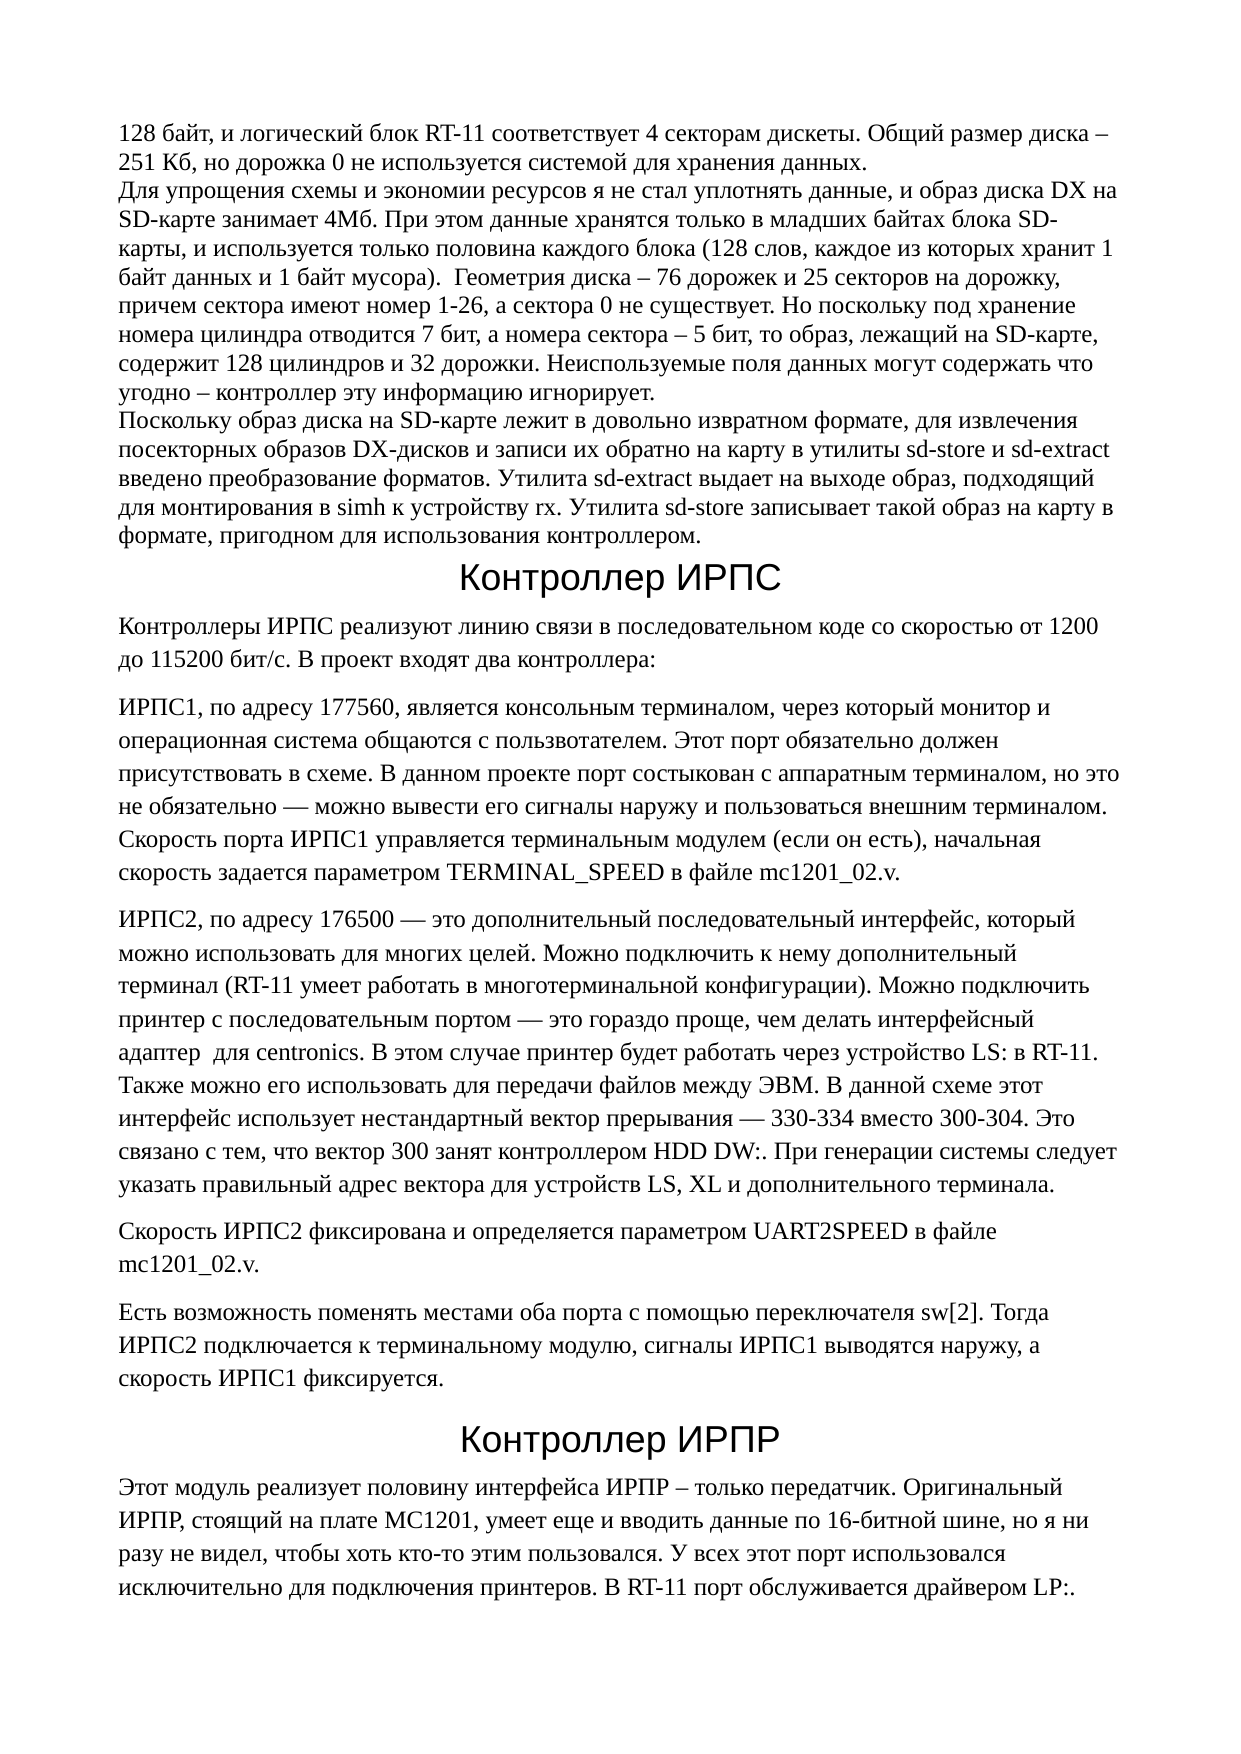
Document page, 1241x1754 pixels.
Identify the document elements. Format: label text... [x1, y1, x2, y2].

text ИРПС1, по адресу 177560, является консольным терминалом, через который монитор и операционная система общаются с пользвотателем. Этот порт обязательно должен присутствовать в схеме. В данном проекте порт состыкован с аппаратным терминалом, но это не обязательно — можно вывести его сигналы наружу и пользоваться внешним терминалом. Скорость порта ИРПС1 управляется терминальным модулем (если он есть), начальная скорость задается параметром TERMINAL_SPEED в файле mc1201_02.v. [118, 692, 1122, 886]
text Скорость ИРПС2 фиксирована и определяется параметром UART2SPEED в файле mc1201_02.v. [118, 1216, 1122, 1278]
subtitle Контроллер ИРПС [118, 556, 1122, 599]
text Контроллеры ИРПС реализуют линию связи в последовательном коде со скоростью от 1200 до 115200 бит/с. В проект входят два контроллера: [118, 611, 1122, 673]
text Этот модуль реализует половину интерфейса ИРПР – только передатчик. Оригинальный ИРПР, стоящий на плате МС1201, умеет еще и вводить данные по 16-битной шине, но я ни разу не видел, чтобы хоть кто-то этим пользовался. У всех этот порт использовался исключительно для подключения принтеров. В RT-11 порт обслуживается драйвером LP:. [118, 1472, 1122, 1600]
text Есть возможность поменять местами оба порта с помощью переключателя sw[2]. Тогда ИРПС2 подключается к терминальному модулю, сигналы ИРПС1 выводятся наружу, а скорость ИРПС1 фиксируется. [118, 1297, 1122, 1392]
text Для упрощения схемы и экономии ресурсов я не стал уплотнять данные, и образ диска DX на SD-карте занимает 4Мб. При этом данные хранятся только в младших байтах блока SD-карты, и используется только половина каждого блока (128 слов, каждое из которых хранит 1 байт данных и 1 байт мусора). Геометрия диска – 76 дорожек и 25 секторов на дорожку, причем сектора имеют номер 1-26, а сектора 0 не существует. Но поскольку под хранение номера цилиндра отводится 7 бит, а номера сектора – 5 бит, то образ, лежащий на SD-карте, содержит 128 цилиндров и 32 дорожки. Неиспользуемые поля данных могут содержать что угодно – контроллер эту информацию игнорирует. [118, 176, 1122, 406]
text 128 байт, и логический блок RT-11 соответствует 4 секторам дискеты. Общий размер диска – 251 Кб, но дорожка 0 не используется системой для хранения данных. [118, 118, 1122, 176]
text Поскольку образ диска на SD-карте лежит в довольно извратном формате, для извлечения посекторных образов DX-дисков и записи их обратно на карту в утилиты sd-store и sd-extract введено преобразование форматов. Утилита sd-extract выдает на выходе образ, подходящий для монтирования в simh к устройству rx. Утилита sd-store записывает такой образ на карту в формате, пригодном для использования контроллером. [118, 406, 1122, 549]
subtitle Контроллер ИРПР [118, 1417, 1122, 1460]
text ИРПС2, по адресу 176500 — это дополнительный последовательный интерфейс, который можно использовать для многих целей. Можно подключить к нему дополнительный терминал (RT-11 умеет работать в многотерминальной конфигурации). Можно подключить принтер с последовательным портом — это гораздо проще, чем делать интерфейсный адаптер для centronics. В этом случае принтер будет работать через устройство LS: в RT-11. Также можно его использовать для передачи файлов между ЭВМ. В данной схеме этот интерфейс использует нестандартный вектор прерывания — 330-334 вместо 300-304. Это связано с тем, что вектор 300 занят контроллером HDD DW:. При генерации системы следует указать правильный адрес вектора для устройств LS, XL и дополнительного терминала. [118, 904, 1122, 1197]
